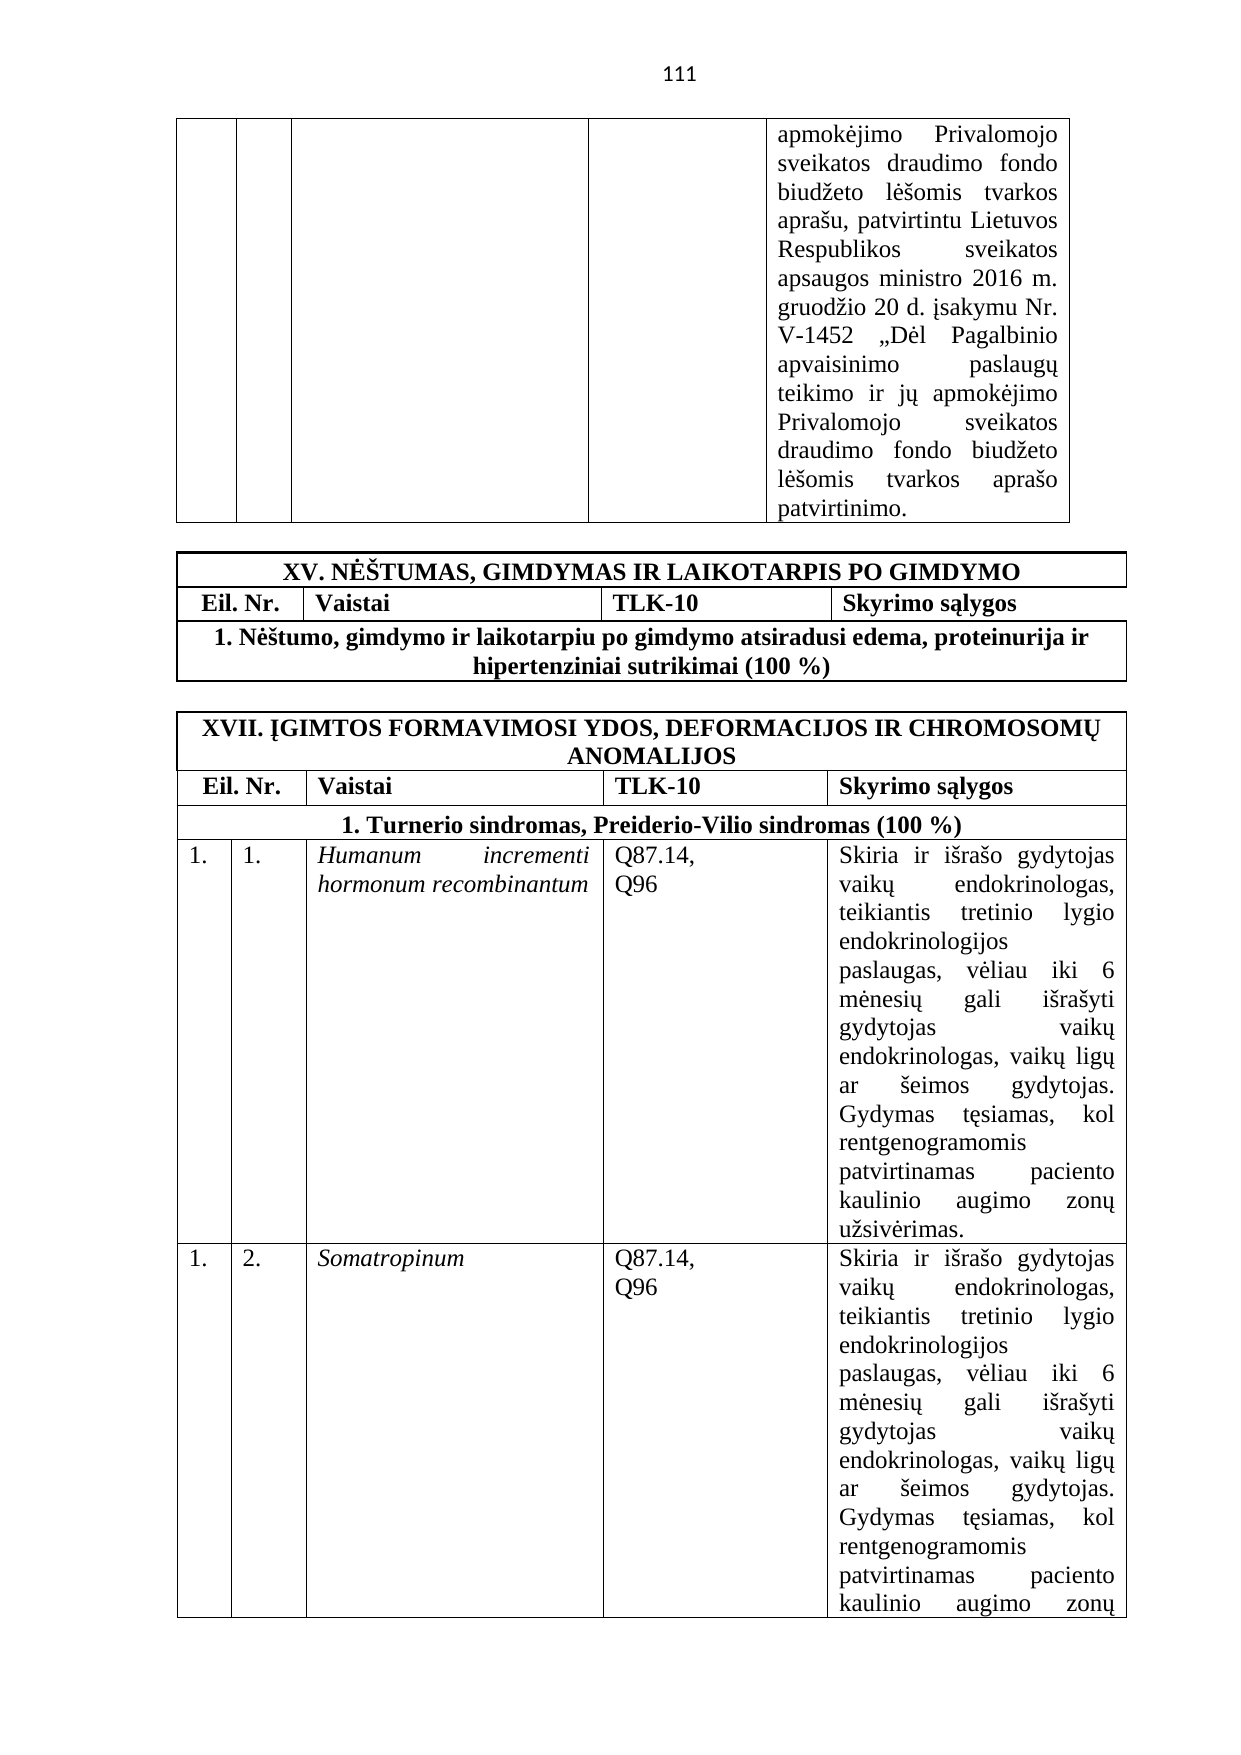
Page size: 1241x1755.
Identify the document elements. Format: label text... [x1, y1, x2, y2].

table_cell [1093, 118, 1099, 522]
table_cell Q87.14, Q96 [604, 1244, 827, 1617]
table_cell 1. Nėštumo, gimdymo ir laikotarpiu po gimdymo atsiradusi edema, proteinurija ir hipertenziniai sutrikimai (100 %) [178, 622, 1126, 680]
table_cell Vaistai [307, 771, 603, 804]
table_cell [1109, 118, 1123, 522]
table_cell 2. [232, 1244, 306, 1617]
table_cell [1084, 118, 1088, 522]
table_cell Skiria ir išrašo gydytojas vaikų endokrinologas, teikiantis tretinio lygio endokrinologijos paslaugas, vėliau iki 6 mėnesių gali išrašyti gydytojas vaikų endokrinologas, vaikų ligų ar šeimos gydytojas. Gydymas tęsiamas, kol rentgenogramomis patvirtinamas paciento kaulinio augimo zonų užsivėrimas. [828, 840, 1126, 1242]
table_cell [1127, 770, 1133, 804]
table_cell [1127, 805, 1133, 839]
table_cell Eil. Nr. [178, 588, 303, 620]
table_cell [1088, 118, 1093, 522]
table_cell apmokėjimo Privalomojo sveikatos draudimo fondo biudžeto lėšomis tvarkos aprašu, patvirtintu Lietuvos Respublikos sveikatos apsaugos ministro 2016 m. gruodžio 20 d. įsakymu Nr. V-1452 „Dėl Pagalbinio apvaisinimo paslaugų teikimo ir jų apmokėjimo Privalomojo sveikatos draudimo fondo biudžeto lėšomis tvarkos aprašo patvirtinimo. [767, 119, 1069, 522]
table_cell [1127, 839, 1133, 1242]
table_cell Skiria ir išrašo gydytojas vaikų endokrinologas, teikiantis tretinio lygio endokrinologijos paslaugas, vėliau iki 6 mėnesių gali išrašyti gydytojas vaikų endokrinologas, vaikų ligų ar šeimos gydytojas. Gydymas tęsiamas, kol rentgenogramomis patvirtinamas paciento kaulinio augimo zonų [828, 1244, 1126, 1617]
table_cell Vaistai [304, 588, 601, 620]
table_header XVII. ĮGIMTOS FORMAVIMOSI YDOS, DEFORMACIJOS IR CHROMOSOMŲ ANOMALIJOS [178, 713, 1126, 770]
table_cell Eil. Nr. [178, 771, 306, 804]
table_cell [292, 119, 588, 522]
table_cell Humanum incrementi hormonum recombinantum [307, 840, 603, 1242]
table_cell [1103, 118, 1109, 522]
table_header XV. NĖŠTUMAS, GIMDYMAS IR LAIKOTARPIS PO GIMDYMO [178, 554, 1126, 586]
table_cell TLK-10 [604, 771, 827, 804]
table_cell Somatropinum [307, 1244, 603, 1617]
table_cell [177, 119, 236, 522]
table_cell [589, 119, 766, 522]
table_cell 1. [178, 840, 231, 1242]
table_cell [1127, 1243, 1133, 1617]
table_header [1127, 711, 1133, 770]
table_cell Skyrimo sąlygos [832, 588, 1126, 620]
table_cell [1079, 118, 1083, 522]
table_cell [1099, 118, 1103, 522]
table_cell TLK-10 [602, 588, 831, 620]
table_cell Q87.14, Q96 [604, 840, 827, 1242]
table_cell 1. Turnerio sindromas, Preiderio-Vilio sindromas (100 %) [178, 806, 1126, 839]
table_cell 1. [178, 1244, 231, 1617]
table_cell Skyrimo sąlygos [828, 771, 1126, 804]
table_cell [237, 119, 291, 522]
table_cell 1. [232, 840, 306, 1242]
table_cell [1074, 118, 1079, 522]
